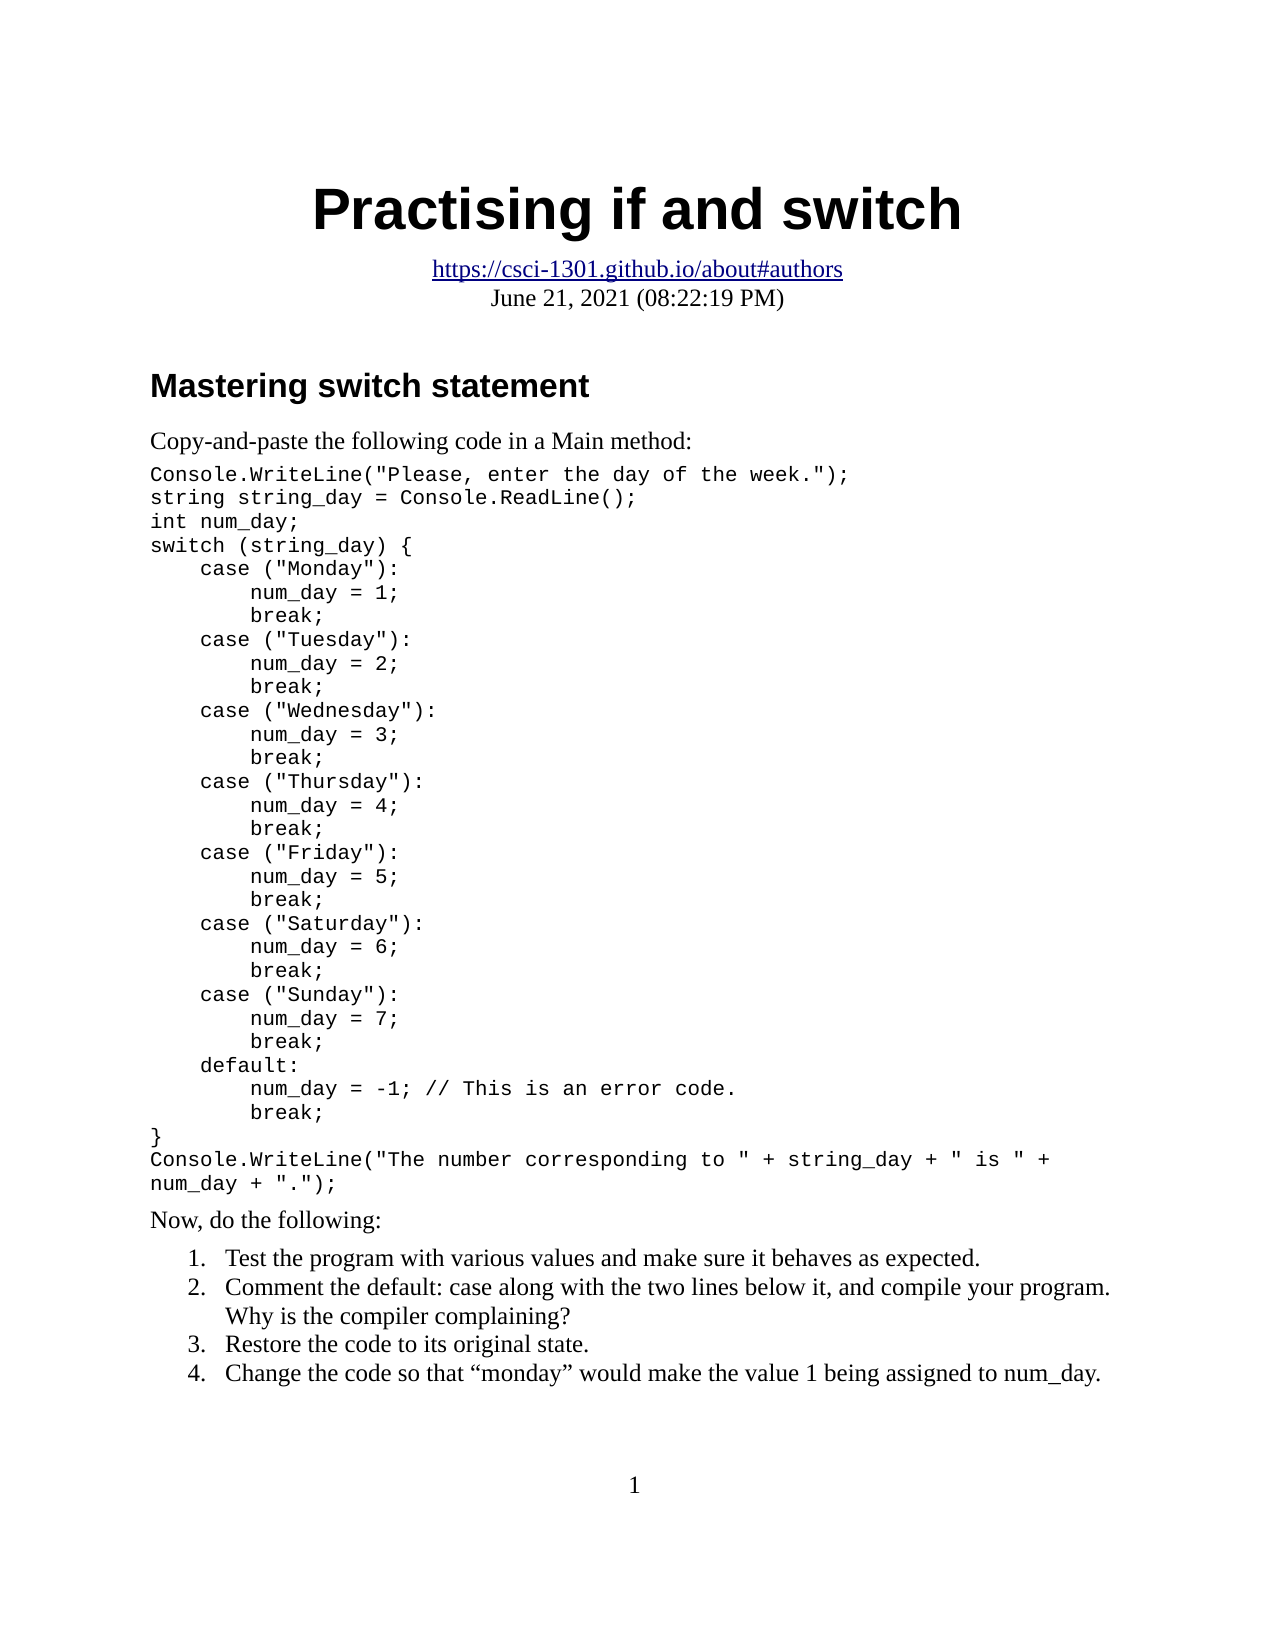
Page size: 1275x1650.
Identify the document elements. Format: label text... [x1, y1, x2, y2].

text num_day = 3; [150, 724, 1125, 747]
text break; [150, 747, 1125, 771]
text case ("Tuesday"): [150, 629, 1125, 653]
text break; [150, 1102, 1125, 1126]
text case ("Sunday"): [150, 984, 1125, 1007]
text case ("Wednesday"): [150, 700, 1125, 724]
list Change the code so that “monday” would make the value 1 being assigned to num_day. [187, 1358, 1125, 1387]
subtitle Mastering switch statement [150, 366, 1125, 404]
text case ("Monday"): [150, 558, 1125, 582]
list Test the program with various values and make sure it behaves as expected. [187, 1243, 1125, 1272]
list Restore the code to its original state. [187, 1329, 1125, 1358]
text Now, do the following: [150, 1206, 1125, 1234]
text num_day = 7; [150, 1007, 1125, 1031]
text break; [150, 889, 1125, 913]
text case ("Thursday"): [150, 771, 1125, 795]
text switch (string_day) { [150, 534, 1125, 558]
text break; [150, 676, 1125, 700]
text num_day = 4; [150, 795, 1125, 818]
text default: [150, 1055, 1125, 1078]
text case ("Saturday"): [150, 913, 1125, 937]
text int num_day; [150, 511, 1125, 534]
list Comment the default: case along with the two lines below it, and compile your program. Why is the compiler complaining? [187, 1272, 1125, 1329]
text } [150, 1126, 1125, 1149]
text https://csci-1301.github.io/about#authors [150, 254, 1125, 283]
text June 21, 2021 (08:22:19 PM) [150, 283, 1125, 312]
text break; [150, 1031, 1125, 1055]
title Practising if and switch [150, 175, 1125, 242]
text break; [150, 960, 1125, 984]
text Copy-and-paste the following code in a Main method: [150, 426, 1125, 455]
text break; [150, 606, 1125, 629]
text num_day = 5; [150, 866, 1125, 889]
text num_day = 1; [150, 582, 1125, 606]
text num_day = 6; [150, 937, 1125, 960]
text break; [150, 818, 1125, 842]
text string string_day = Console.ReadLine(); [150, 487, 1125, 511]
text Console.WriteLine("Please, enter the day of the week."); [150, 464, 1125, 487]
text num_day = -1; // This is an error code. [150, 1078, 1125, 1102]
text Console.WriteLine("The number corresponding to " + string_day + " is " + num_day + "."); [150, 1149, 1125, 1197]
text num_day = 2; [150, 653, 1125, 676]
text case ("Friday"): [150, 842, 1125, 866]
